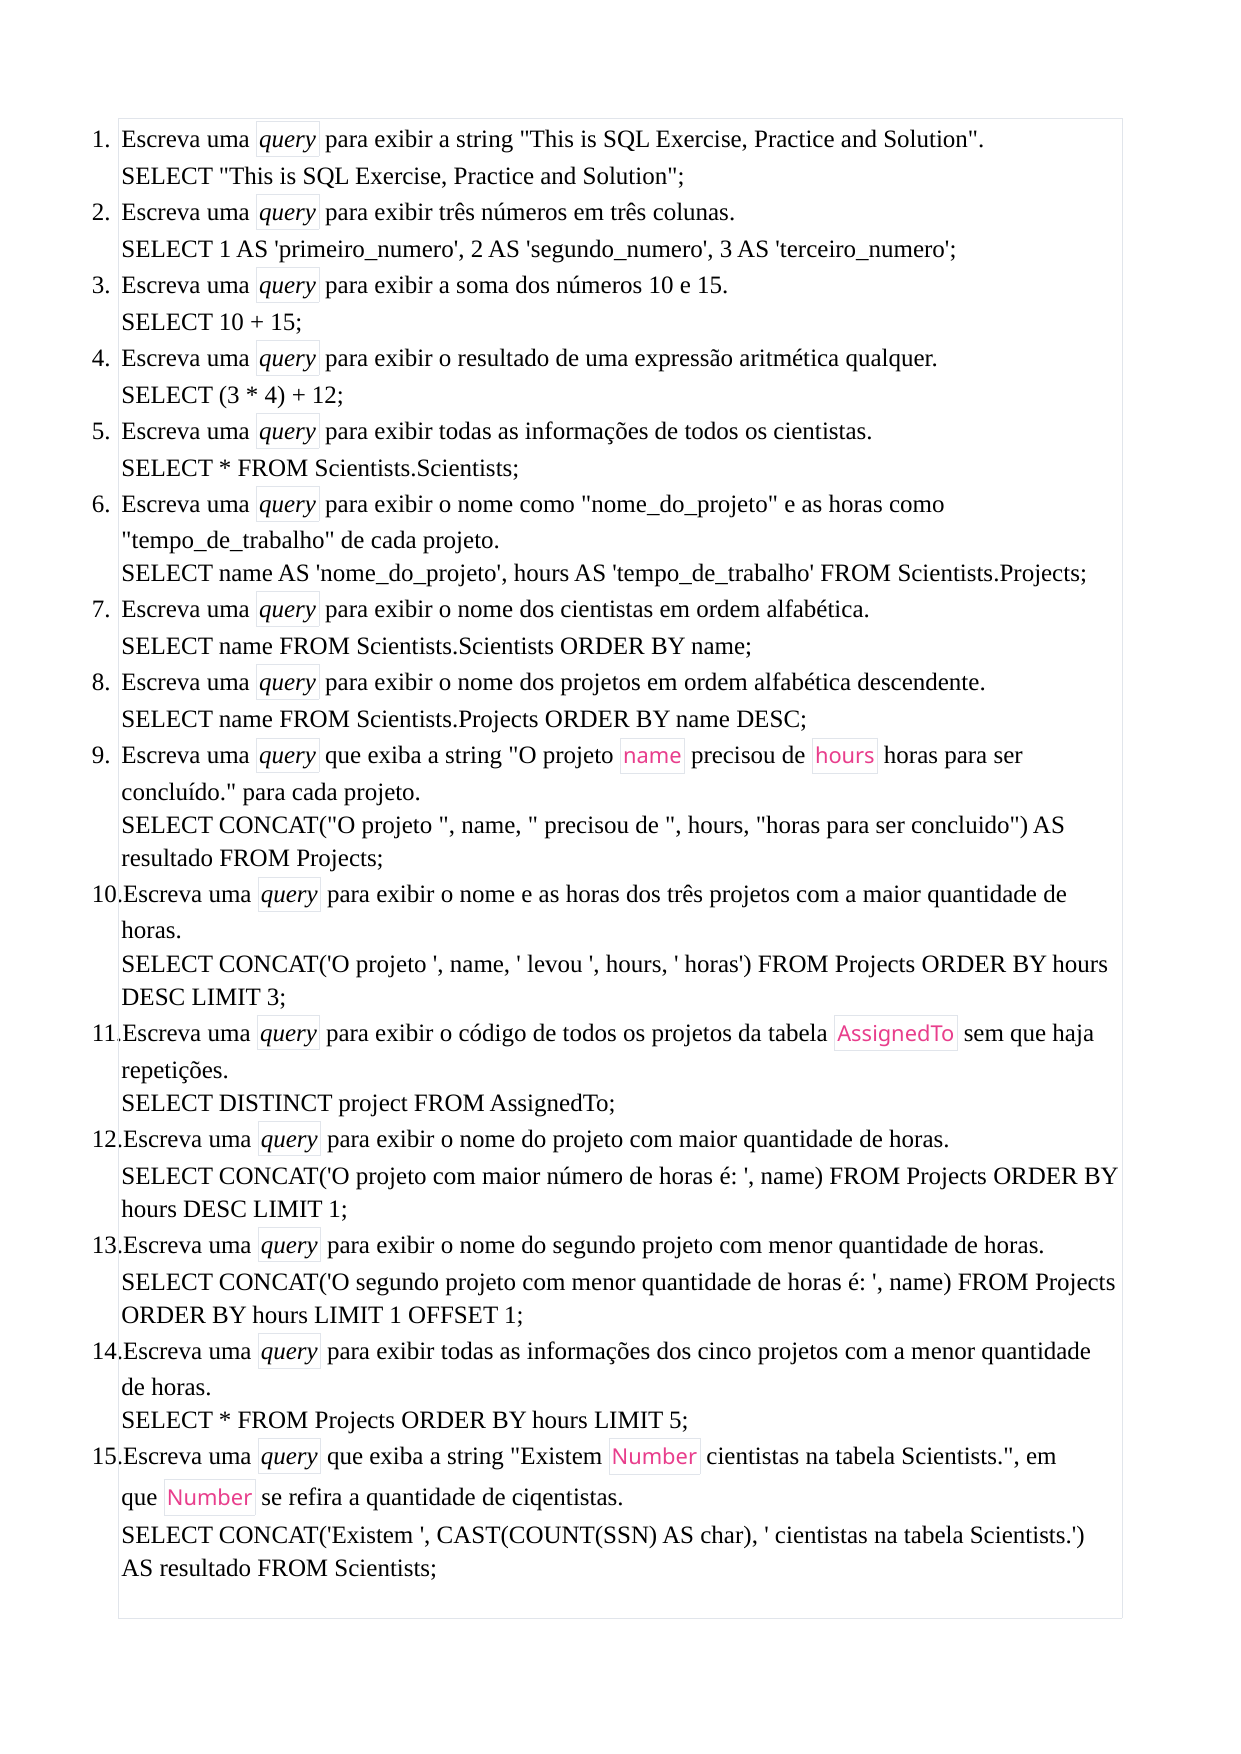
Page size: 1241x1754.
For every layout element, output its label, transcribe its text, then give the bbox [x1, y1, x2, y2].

list Escreva uma query para exibir todas as informações de todos os cientistas. [119, 410, 1122, 448]
list SELECT CONCAT('O projeto com maior número de horas é: ', name) FROM Projects ORDER BY hours DESC LIMIT 1; [119, 1158, 1122, 1223]
list Escreva uma query para exibir o nome dos cientistas em ordem alfabética. [119, 588, 1122, 626]
list Escreva uma query para exibir o resultado de uma expressão aritmética qualquer. [119, 337, 1122, 375]
list SELECT "This is SQL Exercise, Practice and Solution"; [119, 158, 1122, 190]
list Escreva uma query para exibir todas as informações dos cinco projetos com a menor quantidade de horas. [119, 1330, 1122, 1401]
list Escreva uma query para exibir o código de todos os projetos da tabela AssignedTo sem que haja repetições. [119, 1012, 1122, 1083]
list SELECT DISTINCT project FROM AssignedTo; [119, 1085, 1122, 1117]
list Escreva uma query para exibir a soma dos números 10 e 15. [119, 264, 1122, 302]
list SELECT CONCAT("O projeto ", name, " precisou de ", hours, "horas para ser concluido") AS resultado FROM Projects; [119, 807, 1122, 872]
list SELECT * FROM Projects ORDER BY hours LIMIT 5; [119, 1402, 1122, 1434]
list Escreva uma query para exibir o nome como "nome_do_projeto" e as horas como "tempo_de_trabalho" de cada projeto. [119, 483, 1122, 554]
list Escreva uma query para exibir três números em três colunas. [119, 191, 1122, 229]
list Escreva uma query para exibir o nome do segundo projeto com menor quantidade de horas. [119, 1224, 1122, 1262]
list SELECT (3 * 4) + 12; [119, 377, 1122, 409]
list Escreva uma query para exibir o nome dos projetos em ordem alfabética descendente. [119, 661, 1122, 699]
list SELECT CONCAT('O projeto ', name, ' levou ', hours, ' horas') FROM Projects ORDER BY hours DESC LIMIT 3; [119, 946, 1122, 1010]
list Escreva uma query para exibir o nome do projeto com maior quantidade de horas. [119, 1118, 1122, 1156]
list SELECT name AS 'nome_do_projeto', hours AS 'tempo_de_trabalho' FROM Scientists.Projects; [119, 555, 1122, 587]
list SELECT 1 AS 'primeiro_numero', 2 AS 'segundo_numero', 3 AS 'terceiro_numero'; [119, 231, 1122, 263]
list SELECT 10 + 15; [119, 304, 1122, 336]
list SELECT CONCAT('O segundo projeto com menor quantidade de horas é: ', name) FROM Projects ORDER BY hours LIMIT 1 OFFSET 1; [119, 1264, 1122, 1329]
list SELECT * FROM Scientists.Scientists; [119, 450, 1122, 482]
list SELECT name FROM Scientists.Projects ORDER BY name DESC; [119, 701, 1122, 733]
list Escreva uma query que exiba a string "O projeto name precisou de hours horas para ser concluído." para cada projeto. [119, 734, 1122, 806]
list Escreva uma query para exibir o nome e as horas dos três projetos com a maior quantidade de horas. [119, 873, 1122, 944]
list Escreva uma query para exibir a string "This is SQL Exercise, Practice and Solution". [119, 119, 1122, 156]
list SELECT name FROM Scientists.Scientists ORDER BY name; [119, 628, 1122, 660]
list SELECT CONCAT('Existem ', CAST(COUNT(SSN) AS char), ' cientistas na tabela Scientists.') AS resultado FROM Scientists; [119, 1517, 1122, 1582]
list Escreva uma query que exiba a string "Existem Number cientistas na tabela Scientists.", em que Number se refira a quantidade de ciqentistas. [119, 1435, 1122, 1515]
